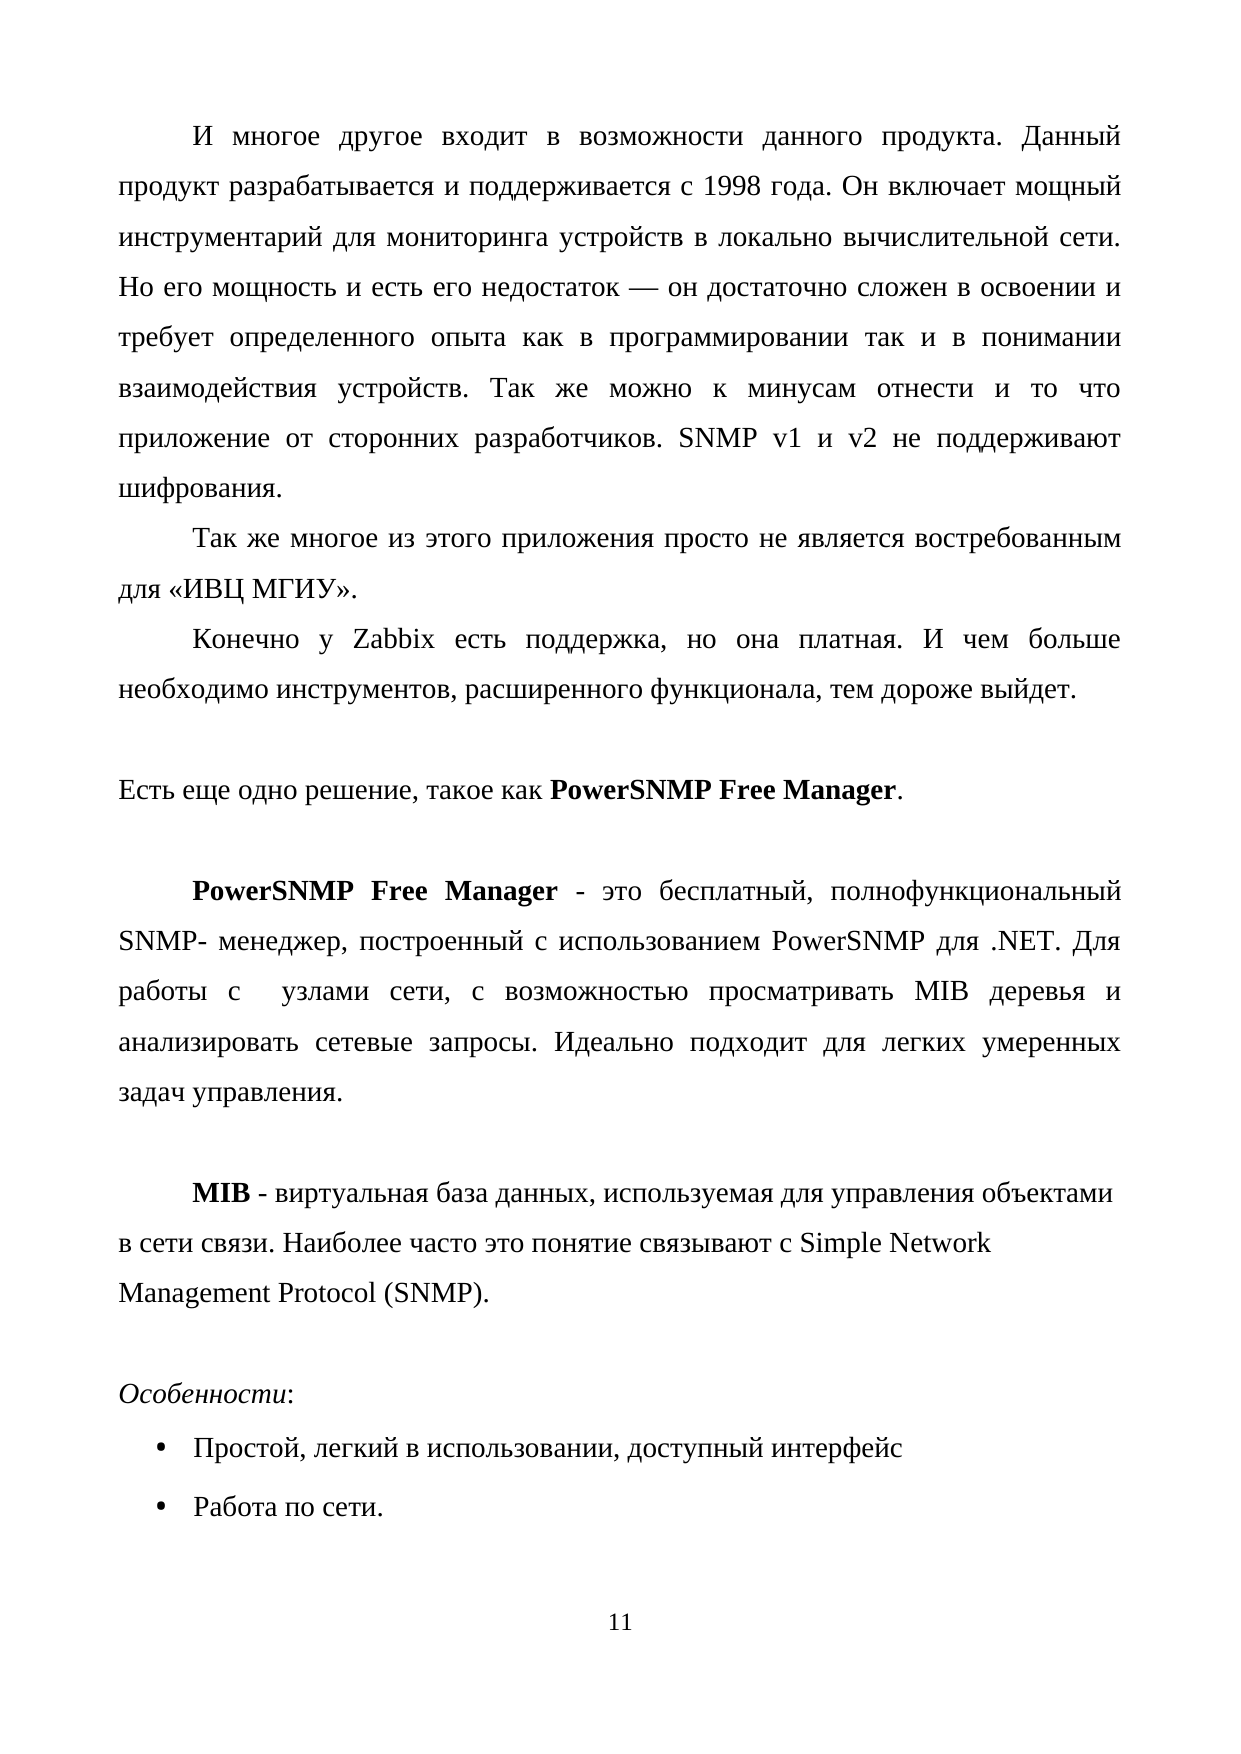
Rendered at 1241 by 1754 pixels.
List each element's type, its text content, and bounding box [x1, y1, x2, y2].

list Простой, легкий в использовании, доступный интерфейс [156, 1426, 1122, 1466]
text Так же многое из этого приложения просто не является востребованным для «ИВЦ МГИУ». [118, 521, 1122, 604]
list Работа по сети. [156, 1486, 1122, 1525]
text И многое другое входит в возможности данного продукта. Данный продукт разрабатывается и поддерживается с 1998 года. Он включает мощный инструментарий для мониторинга устройств в локально вычислительной сети. Но его мощность и есть его недостаток — он достаточно сложен в освоении и требует определенного опыта как в программировании так и в понимании взаимодействия устройств. Так же можно к минусам отнести и то что приложение от сторонних разработчиков. SNMP v1 и v2 не поддерживают шифрования. [118, 118, 1122, 504]
text Особенности: [118, 1376, 1122, 1409]
text PowerSNMP Free Manager - это бесплатный, полнофункциональный SNMP- менеджер, построенный с использованием PowerSNMP для .NET. Для работы с узлами сети, с возможностью просматривать MIB деревья и анализировать сетевые запросы. Идеально подходит для легких умеренных задач управления. [118, 873, 1122, 1108]
text Есть еще одно решение, такое как PowerSNMP Free Manager. [118, 772, 1122, 806]
text MIB - виртуальная база данных, используемая для управления объектами в сети связи. Наиболее часто это понятие связывают с Simple Network Management Protocol (SNMP). [118, 1175, 1122, 1309]
text Конечно у Zabbix есть поддержка, но она платная. И чем больше необходимо инструментов, расширенного функционала, тем дороже выйдет. [118, 621, 1122, 705]
